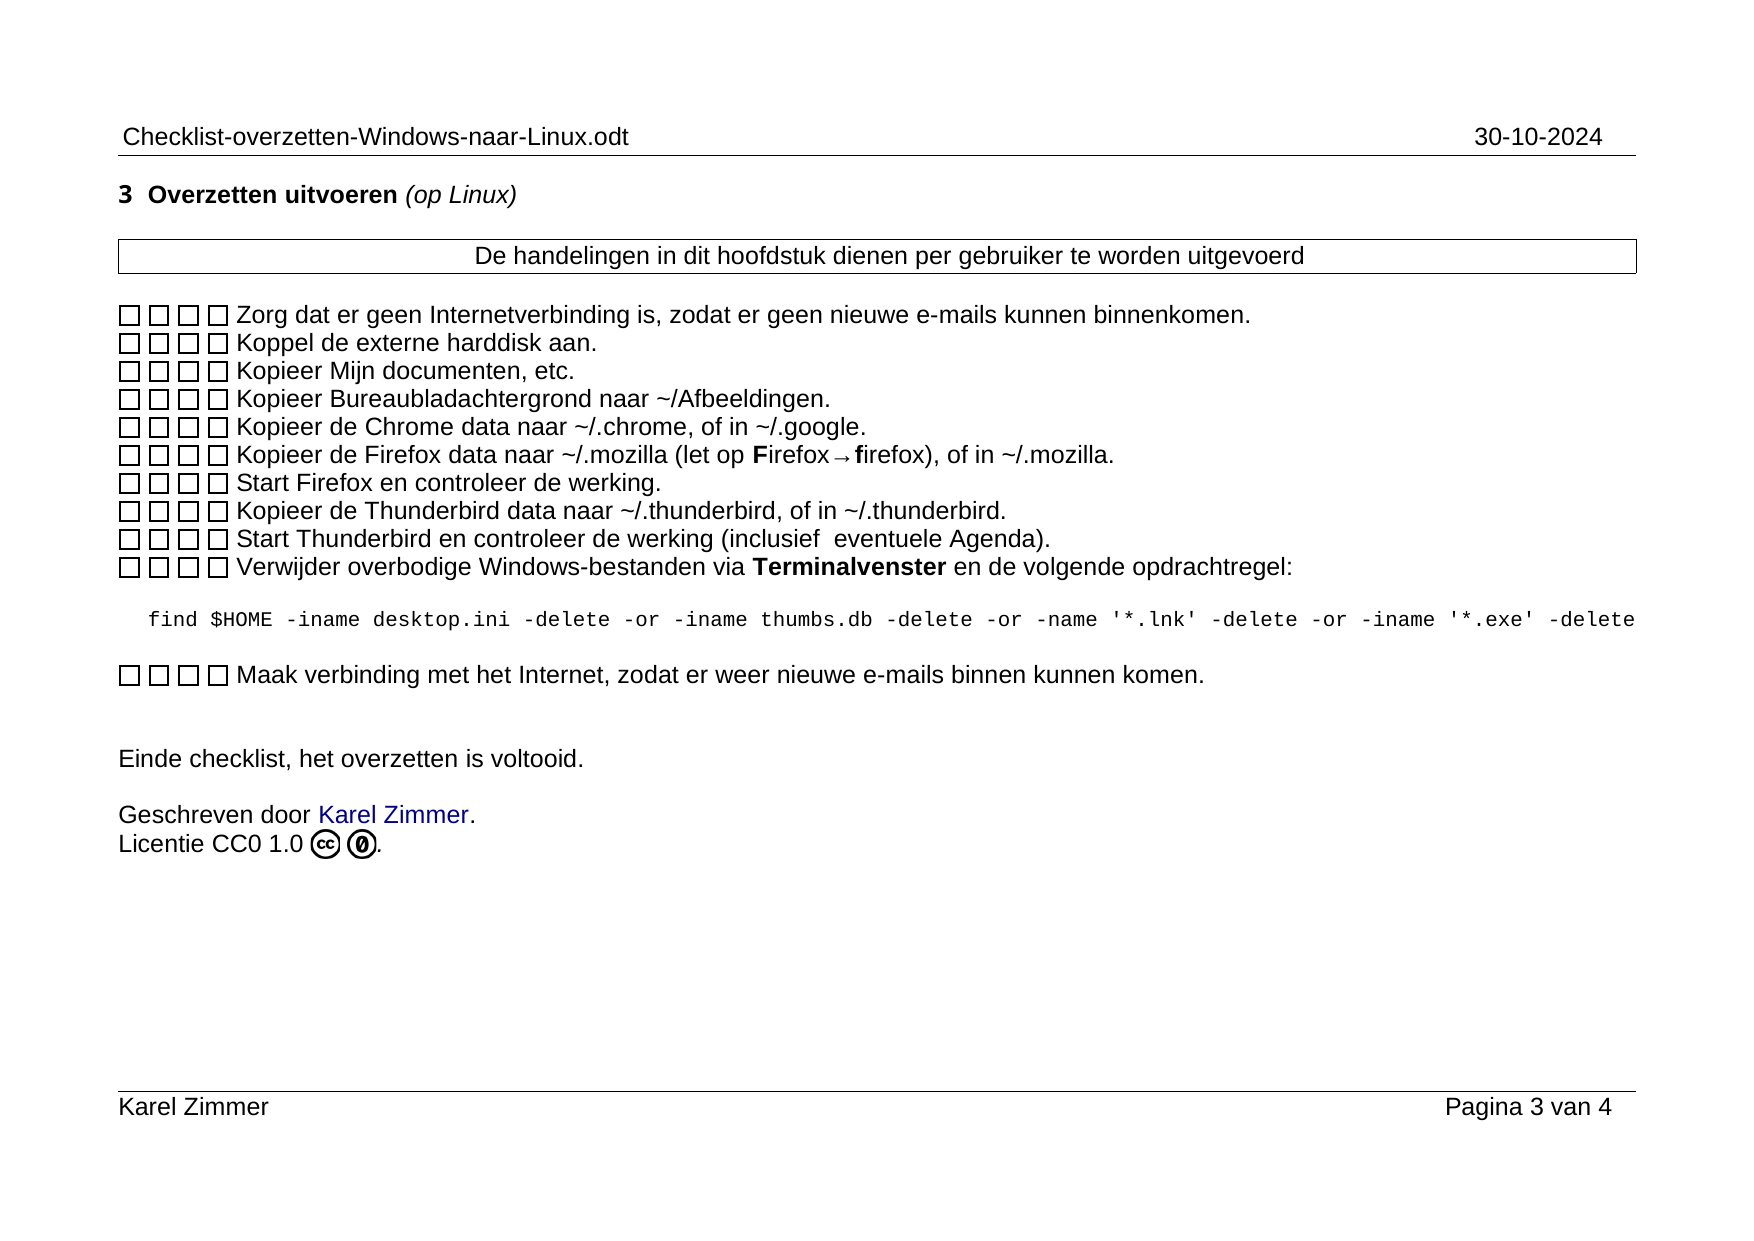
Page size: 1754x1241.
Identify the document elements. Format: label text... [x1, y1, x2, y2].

list Overzetten uitvoeren (op Linux) [118, 177, 1636, 239]
text Koppel de externe harddisk aan. [118, 329, 1636, 357]
picture [347, 829, 377, 859]
list find $HOME -iname desktop.ini -delete -or -iname thumbs.db -delete -or -name '*.lnk' -delete -or -iname '*.exe' -delete [118, 609, 1636, 661]
text Kopieer Bureaubladachtergrond naar ~/Afbeeldingen. [118, 385, 1636, 413]
text Start Firefox en controleer de werking. [118, 469, 1636, 497]
text Start Thunderbird en controleer de werking (inclusief eventuele Agenda). [118, 525, 1636, 553]
list Einde checklist, het overzetten is voltooid. [118, 717, 1636, 773]
text Kopieer de Chrome data naar ~/.chrome, of in ~/.google. [118, 413, 1636, 441]
list Geschreven door Karel Zimmer. [118, 801, 1636, 829]
list De handelingen in dit hoofdstuk dienen per gebruiker te worden uitgevoerd [119, 240, 1636, 273]
text Kopieer Mijn documenten, etc. [118, 357, 1636, 385]
text Zorg dat er geen Internetverbinding is, zodat er geen nieuwe e-mails kunnen binnenkomen. [118, 301, 1636, 329]
text Kopieer de Thunderbird data naar ~/.thunderbird, of in ~/.thunderbird. [118, 497, 1636, 525]
list . [377, 829, 1636, 859]
picture [310, 829, 340, 859]
text Verwijder overbodige Windows-bestanden via Terminalvenster en de volgende opdrachtregel: [118, 553, 1636, 609]
text Maak verbinding met het Internet, zodat er weer nieuwe e-mails binnen kunnen komen. [118, 661, 1636, 689]
list Licentie CC0 1.0 [118, 829, 310, 859]
text Kopieer de Firefox data naar ~/.mozilla (let op Firefox→firefox), of in ~/.mozilla. [118, 441, 1636, 469]
